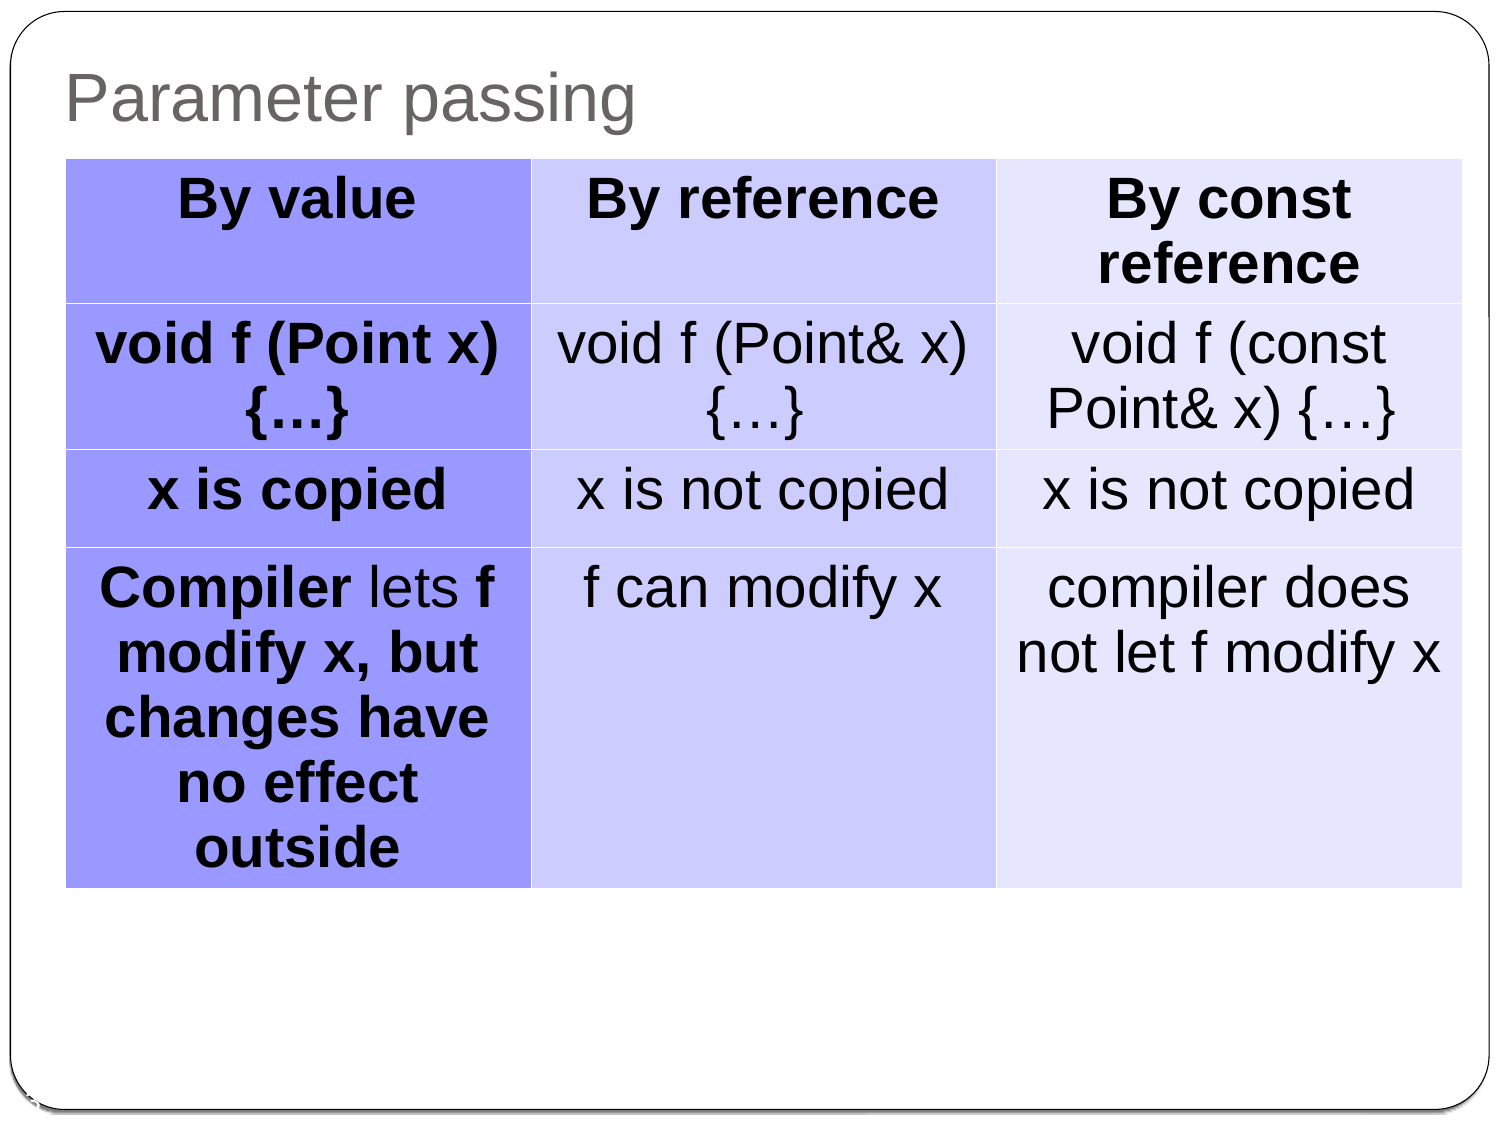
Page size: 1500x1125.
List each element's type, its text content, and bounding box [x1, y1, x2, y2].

table_header By reference [532, 159, 996, 303]
slide_number [0, 1074, 50, 1125]
table_cell x is not copied [997, 450, 1462, 547]
table_cell void f (Point& x) {…} [532, 304, 996, 449]
table_header By value [66, 159, 531, 303]
table_cell f can modify x [532, 548, 996, 888]
table_cell x is not copied [532, 450, 996, 547]
table_cell x is copied [66, 450, 531, 547]
table_cell Compiler lets f modify x, but changes have no effect outside [66, 548, 531, 888]
table_header By const reference [997, 159, 1462, 303]
table_cell void f (const Point& x) {…} [997, 304, 1462, 449]
table_cell void f (Point x) {…} [66, 304, 531, 449]
table_cell compiler does not let f modify x [997, 548, 1462, 888]
title Parameter passing [50, 45, 1450, 150]
